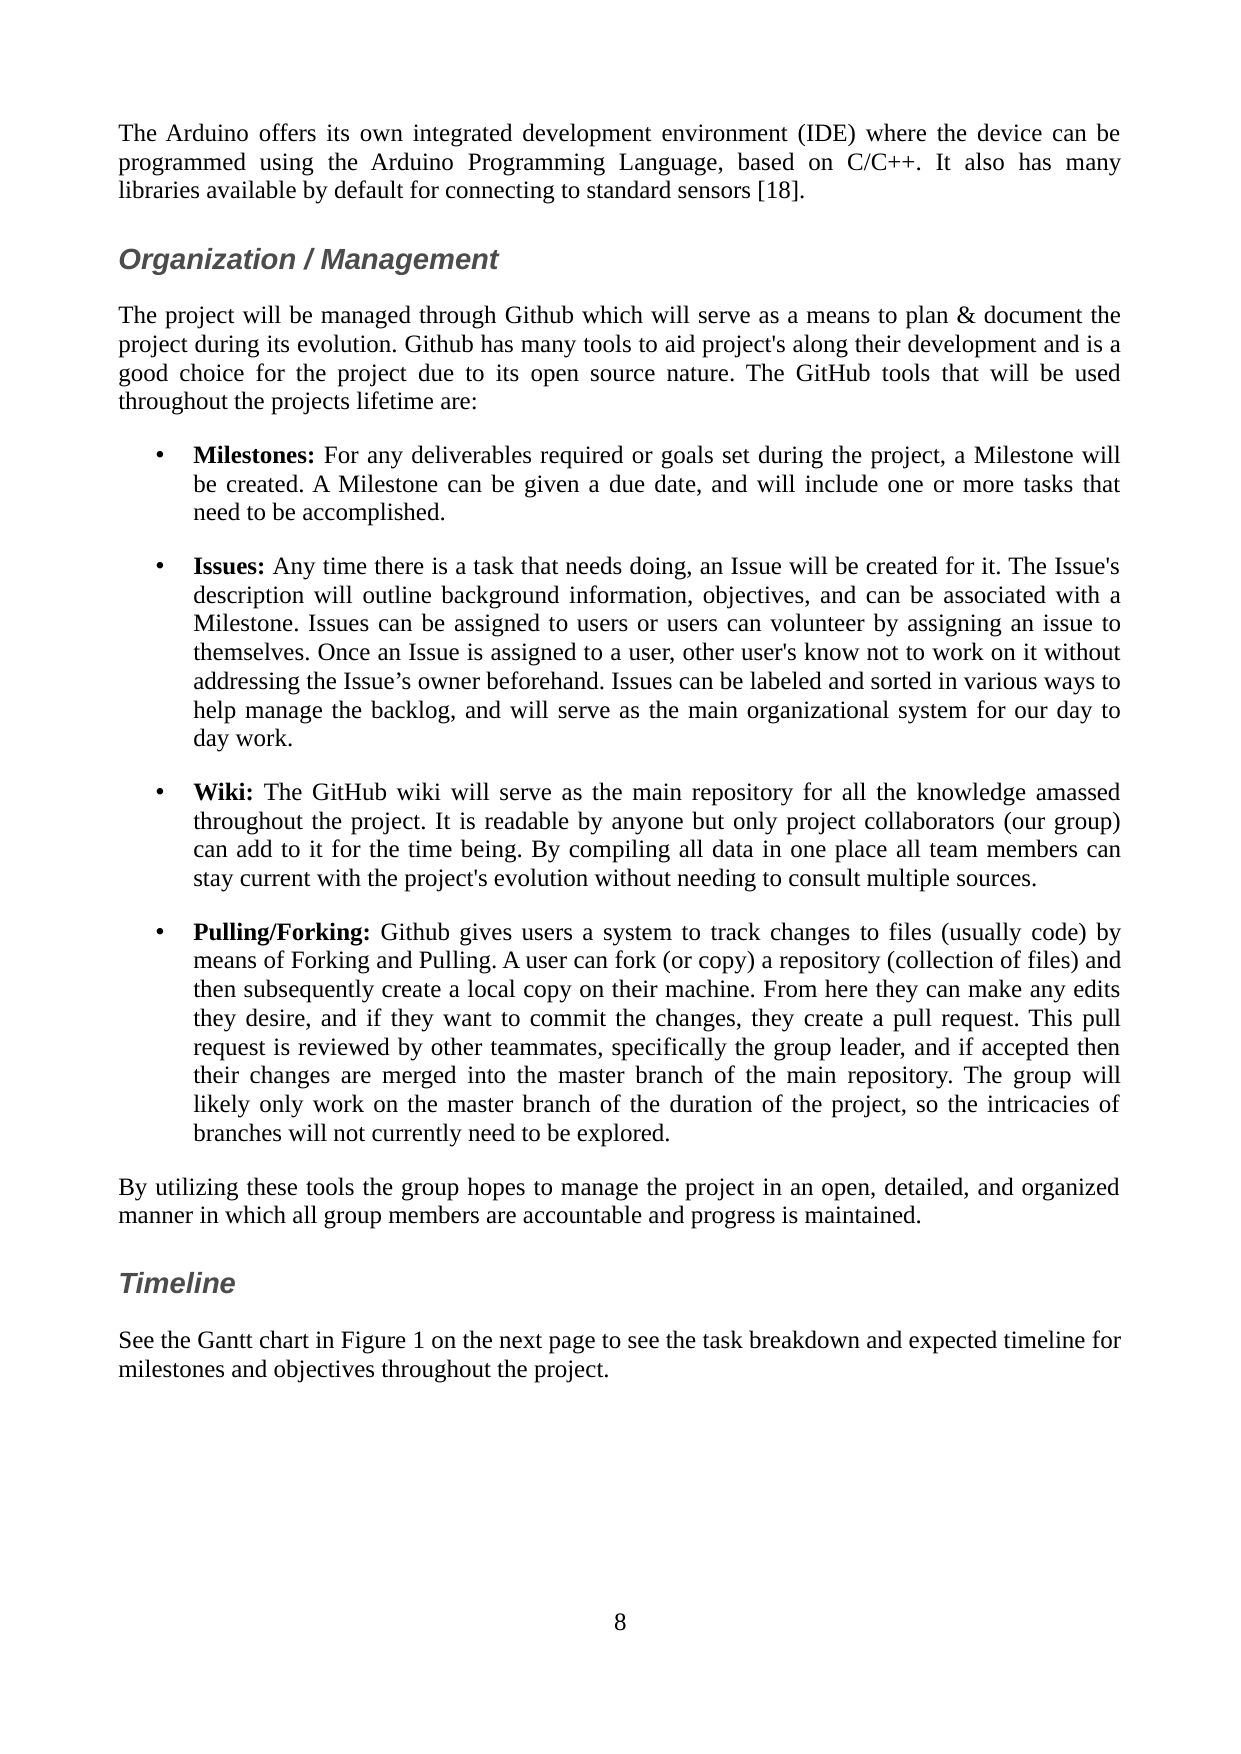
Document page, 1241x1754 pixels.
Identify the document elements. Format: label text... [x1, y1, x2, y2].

subtitle Timeline [118, 1267, 1122, 1300]
text The Arduino offers its own integrated development environment (IDE) where the device can be programmed using the Arduino Programming Language, based on C/C++. It also has many libraries available by default for connecting to standard sensors [18]. [118, 118, 1122, 204]
list Pulling/Forking: Github gives users a system to track changes to files (usually code) by means of Forking and Pulling. A user can fork (or copy) a repository (collection of files) and then subsequently create a local copy on their machine. From here they can make any edits they desire, and if they want to commit the changes, they create a pull request. This pull request is reviewed by other teammates, specifically the group leader, and if accepted then their changes are merged into the master branch of the main repository. The group will likely only work on the master branch of the duration of the project, so the intricacies of branches will not currently need to be explored. [156, 917, 1122, 1147]
list Wiki: The GitHub wiki will serve as the main repository for all the knowledge amassed throughout the project. It is readable by anyone but only project collaborators (our group) can add to it for the time being. By compiling all data in one place all team members can stay current with the project's evolution without needing to consult multiple sources. [156, 777, 1122, 892]
list Milestones: For any deliverables required or goals set during the project, a Milestone will be created. A Milestone can be given a due date, and will include one or more tasks that need to be accomplished. [156, 440, 1122, 526]
text The project will be managed through Github which will serve as a means to plan & document the project during its evolution. Github has many tools to aid project's along their development and is a good choice for the project due to its open source nature. The GitHub tools that will be used throughout the projects lifetime are: [118, 300, 1122, 415]
text By utilizing these tools the group hopes to manage the project in an open, detailed, and organized manner in which all group members are accountable and progress is maintained. [118, 1172, 1122, 1229]
list Issues: Any time there is a task that needs doing, an Issue will be created for it. The Issue's description will outline background information, objectives, and can be associated with a Milestone. Issues can be assigned to users or users can volunteer by assigning an issue to themselves. Once an Issue is assigned to a user, other user's know not to work on it without addressing the Issue’s owner beforehand. Issues can be labeled and sorted in various ways to help manage the backlog, and will serve as the main organizational system for our day to day work. [156, 551, 1122, 752]
subtitle Organization / Management [118, 242, 1122, 275]
text See the Gantt chart in Figure 1 on the next page to see the task breakdown and expected timeline for milestones and objectives throughout the project. [118, 1325, 1122, 1382]
